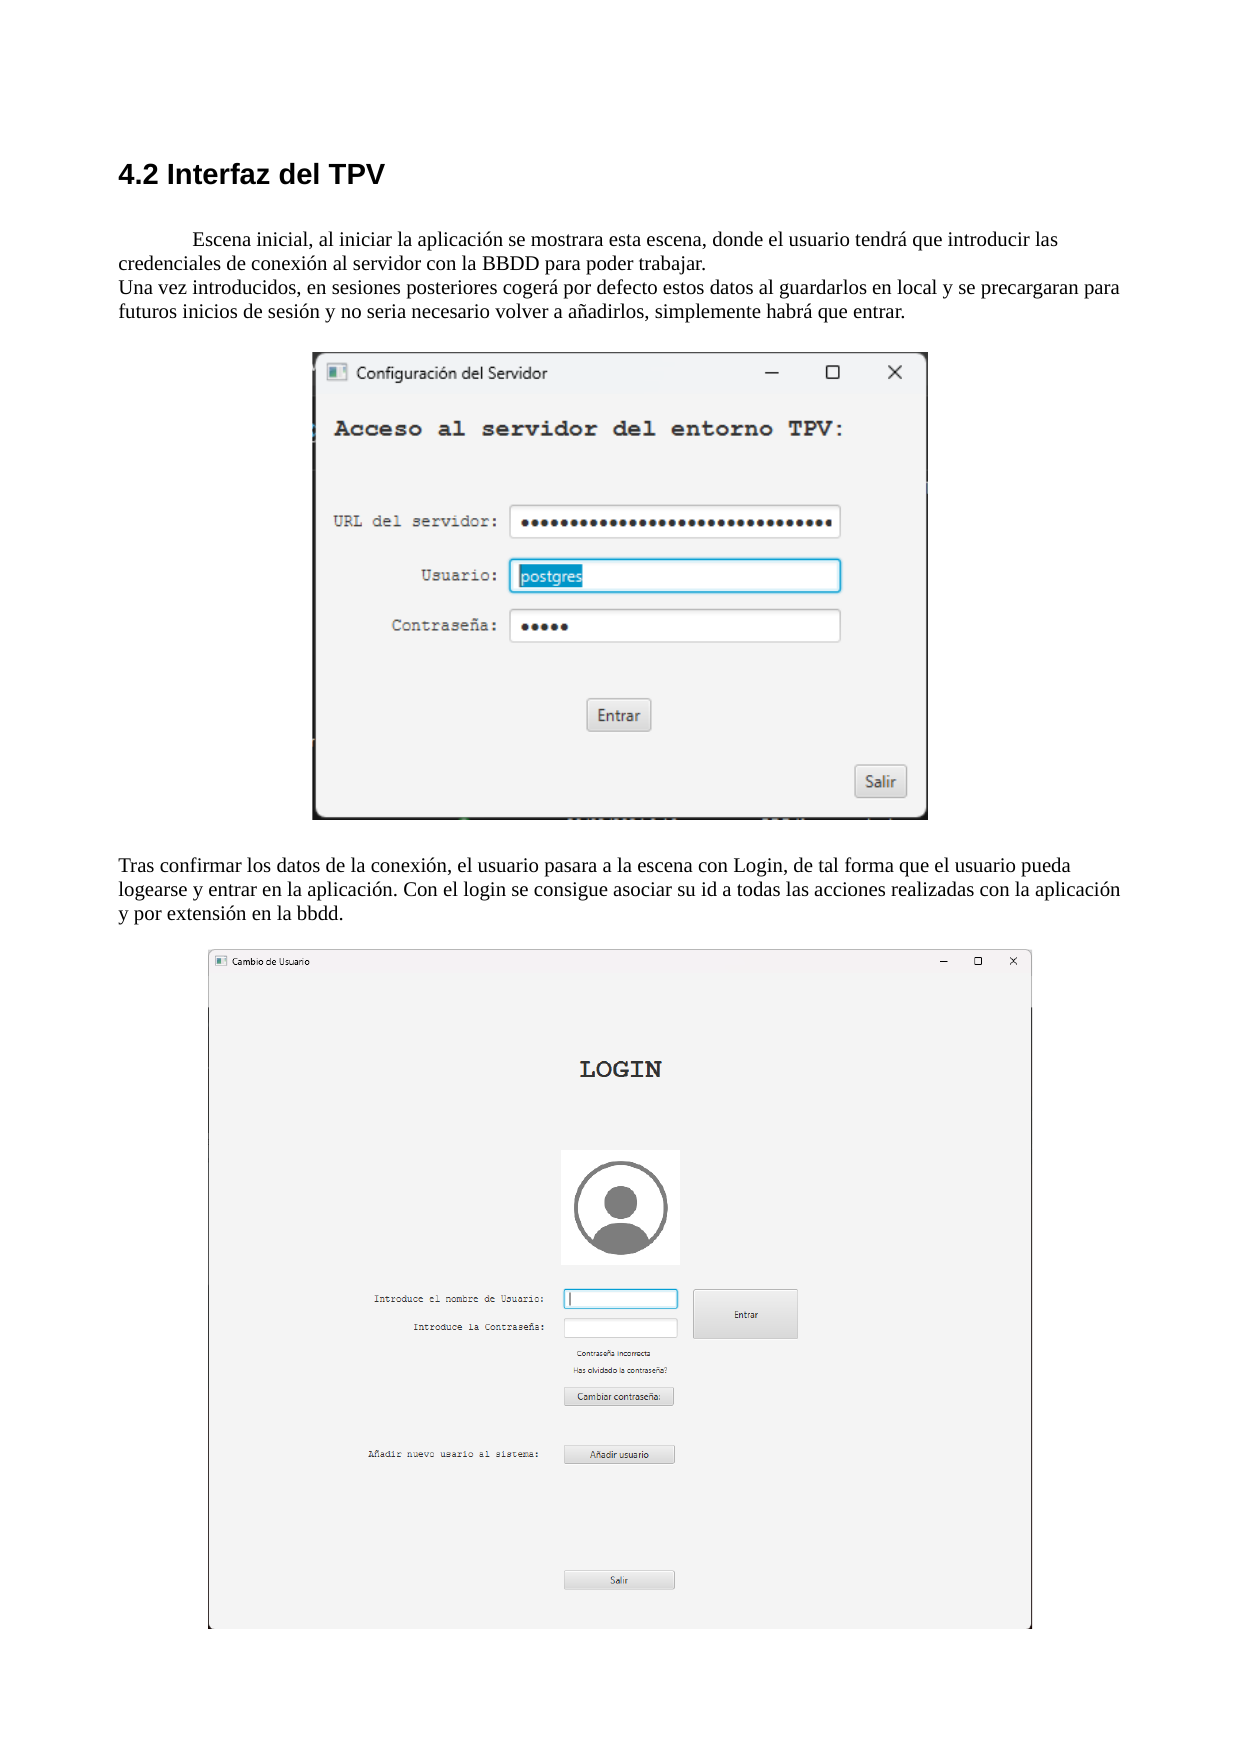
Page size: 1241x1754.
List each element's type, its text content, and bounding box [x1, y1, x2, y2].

text Una vez introducidos, en sesiones posteriores cogerá por defecto estos datos al guardarlos en local y se precargaran para futuros inicios de sesión y no seria necesario volver a añadirlos, simplemente habrá que entrar. [118, 275, 1122, 323]
subtitle 4.2 Interfaz del TPV [118, 157, 1122, 190]
text Tras confirmar los datos de la conexión, el usuario pasara a la escena con Login, de tal forma que el usuario pueda logearse y entrar en la aplicación. Con el login se consigue asociar su id a todas las acciones realizadas con la aplicación y por extensión en la bbdd. [118, 852, 1122, 925]
picture [312, 352, 928, 820]
text Escena inicial, al iniciar la aplicación se mostrara esta escena, donde el usuario tendrá que introducir las credenciales de conexión al servidor con la BBDD para poder trabajar. [118, 227, 1122, 275]
picture [208, 949, 1033, 1629]
